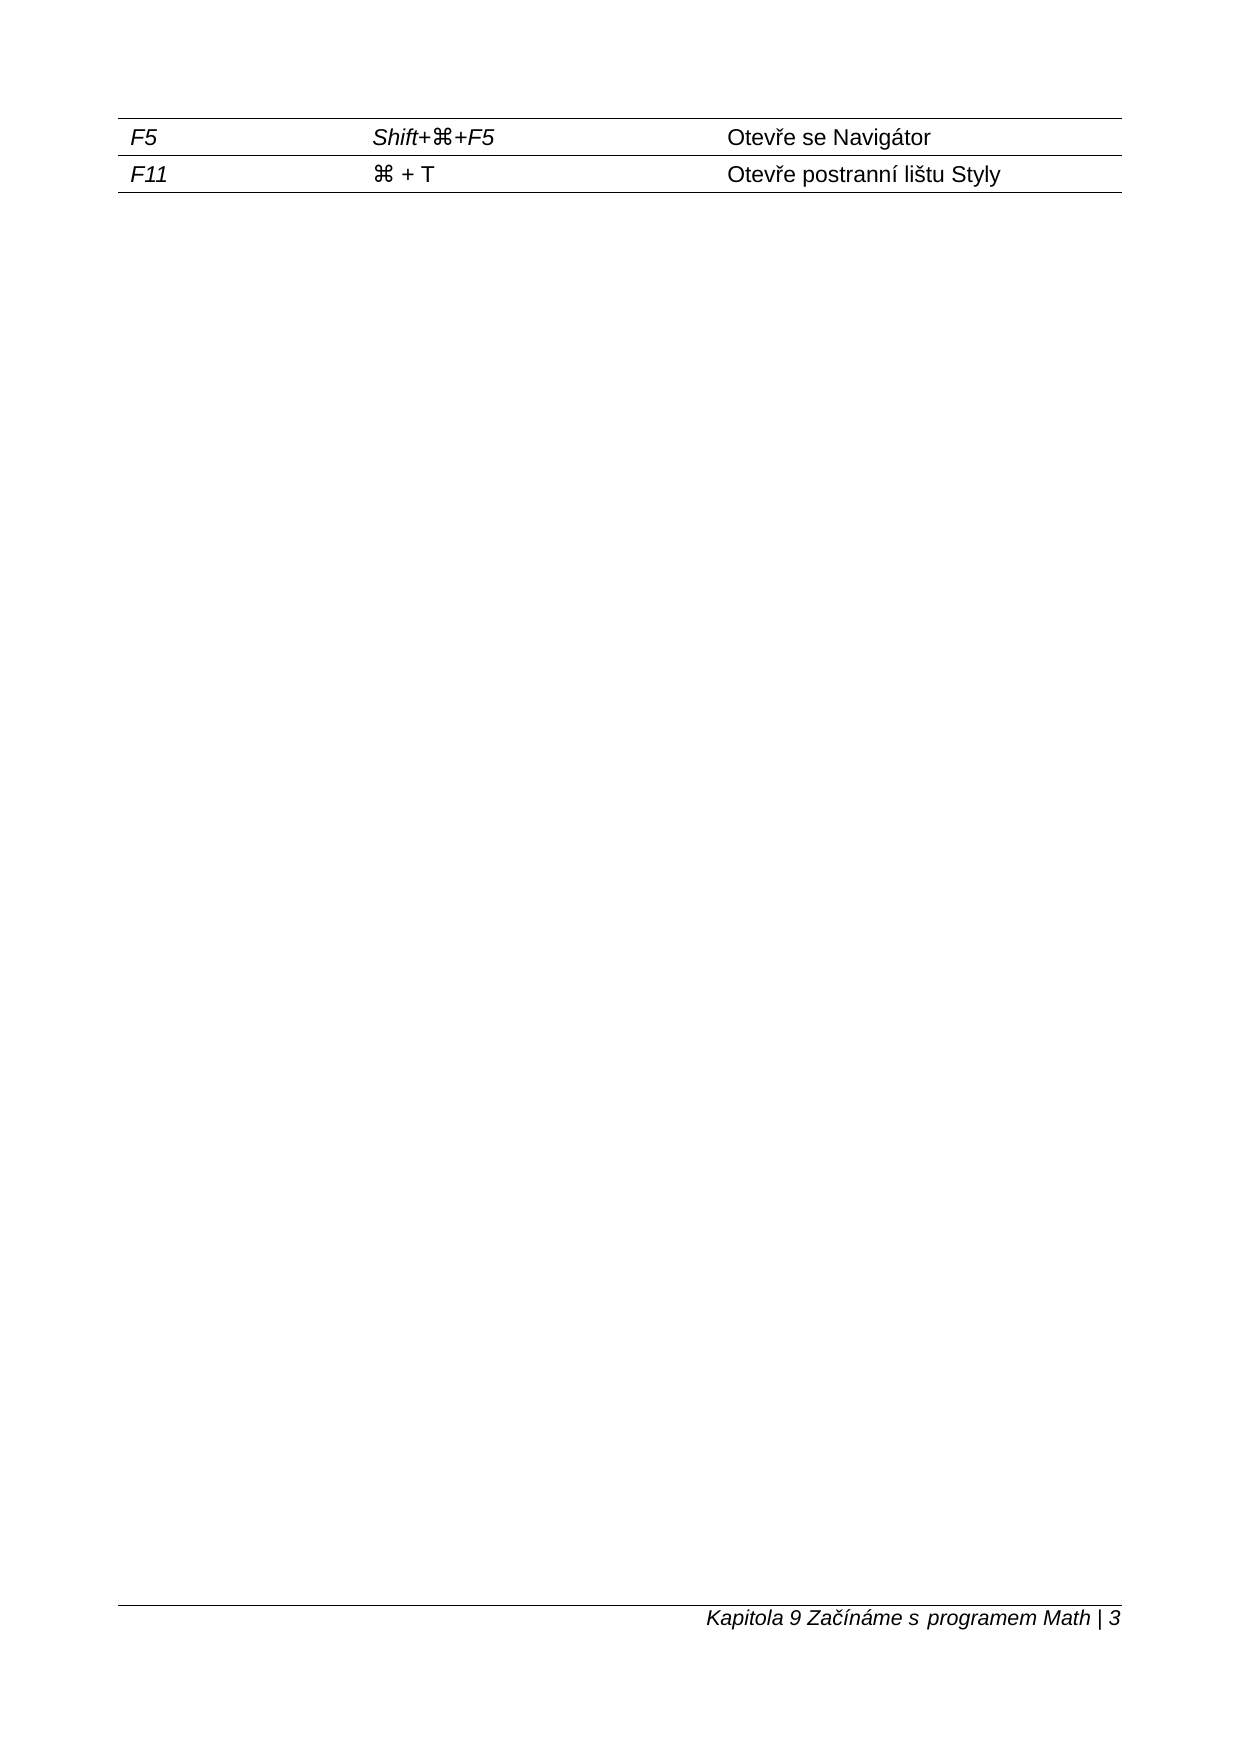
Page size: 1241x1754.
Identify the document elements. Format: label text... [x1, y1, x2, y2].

table_cell F5 [118, 119, 360, 155]
table_cell Otevře postranní lištu Styly [715, 156, 1122, 192]
table_cell F11 [118, 156, 360, 192]
table_cell Shift+⌘+F5 [360, 119, 715, 155]
table_cell ⌘ + T [360, 156, 715, 192]
table_cell Otevře se Navigátor [715, 119, 1122, 155]
